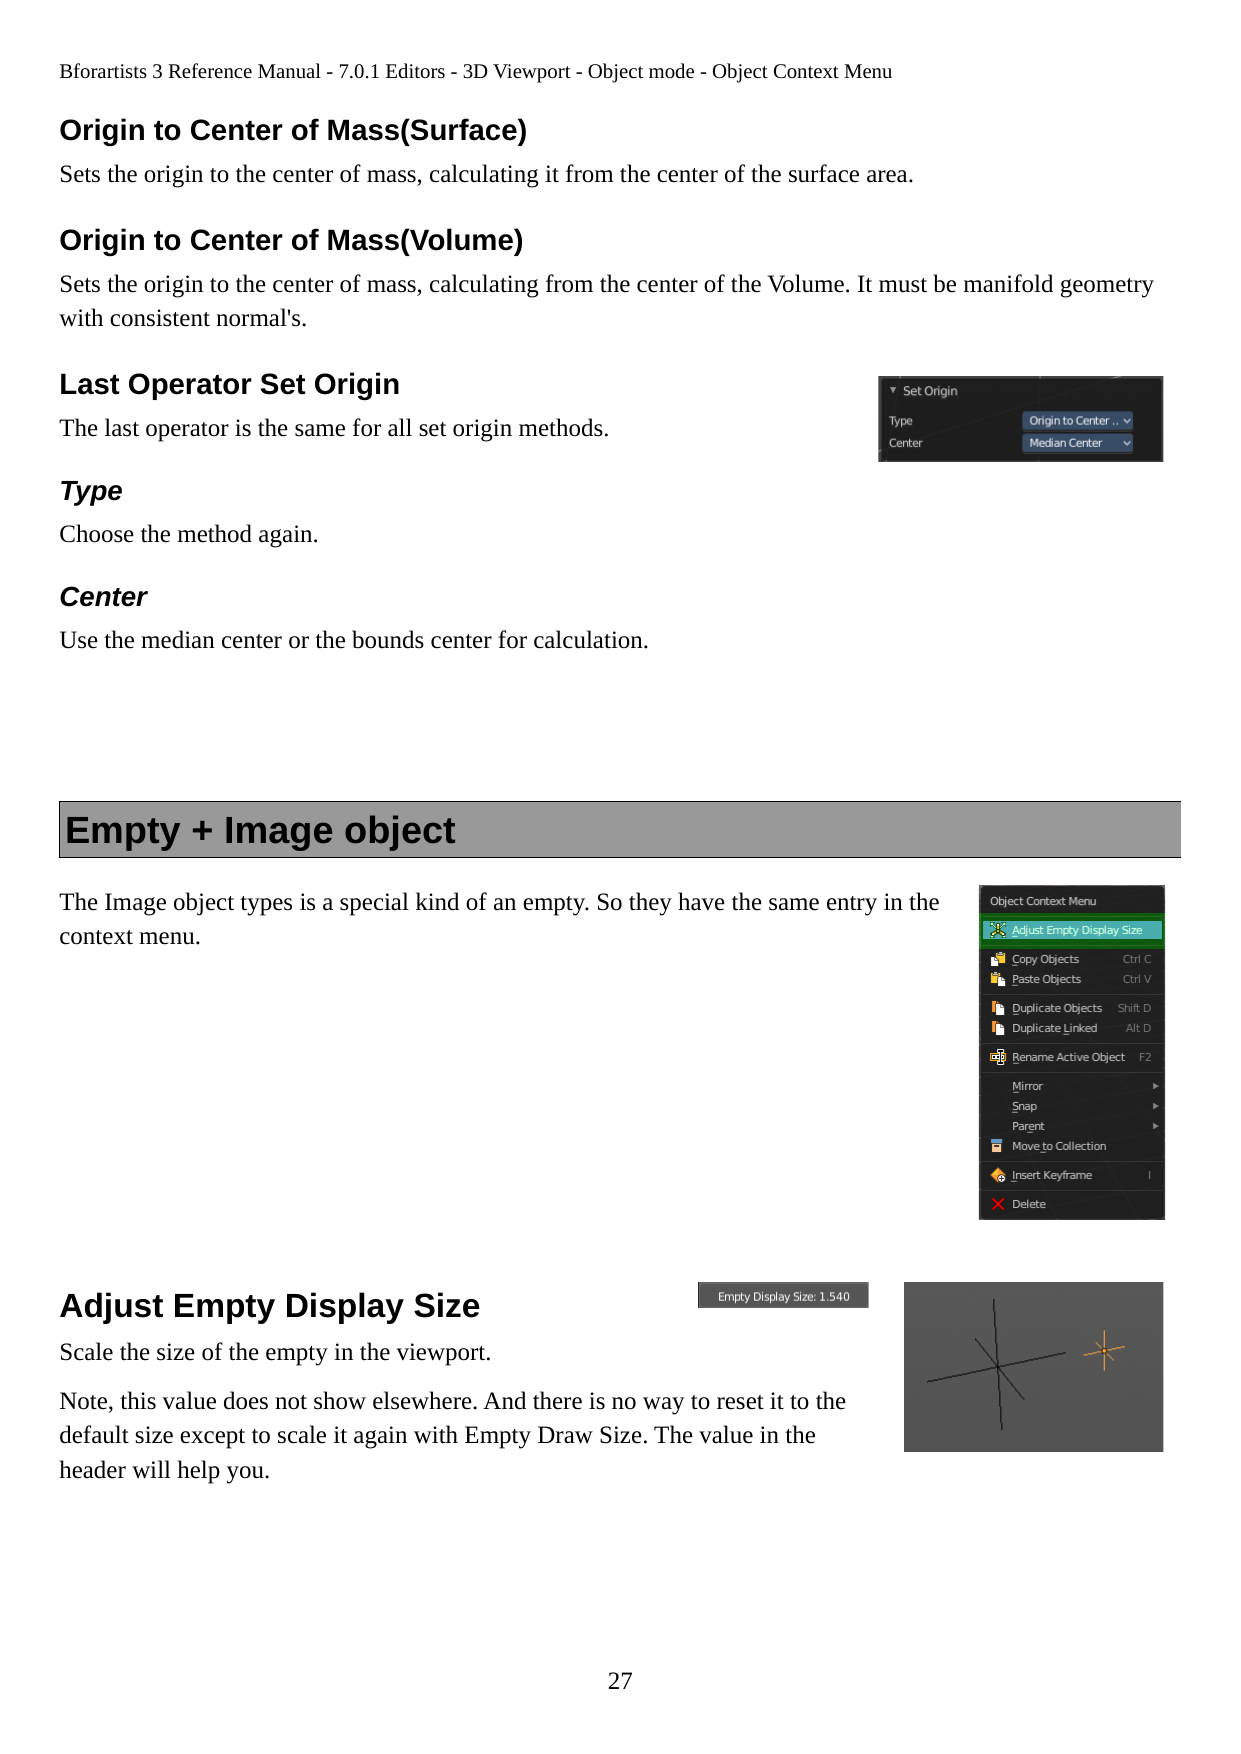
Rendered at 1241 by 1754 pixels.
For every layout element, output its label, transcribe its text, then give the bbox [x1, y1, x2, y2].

picture [878, 376, 1164, 462]
subtitle Type [59, 475, 1181, 507]
subtitle [1164, 1286, 1181, 1324]
text Use the median center or the bounds center for calculation. [59, 625, 1181, 654]
subtitle Origin to Center of Mass(Surface) [59, 113, 1181, 146]
text Scale the size of the empty in the viewport. [59, 1337, 904, 1366]
subtitle Adjust Empty Display Size [59, 1286, 904, 1324]
subtitle Center [59, 581, 1181, 612]
picture [904, 1282, 1164, 1452]
text The last operator is the same for all set origin methods. [59, 413, 878, 442]
text The Image object types is a special kind of an empty. So they have the same entry in the context menu. [59, 887, 978, 950]
subtitle Last Operator Set Origin [59, 367, 1181, 401]
table_header Empty + Image object [60, 802, 1181, 857]
text Note, this value does not show elsewhere. And there is no way to reset it to the default size except to scale it again with Empty Draw Size. The value in the header will help you. [59, 1386, 1181, 1483]
picture [698, 1282, 869, 1308]
picture [978, 885, 1166, 1220]
text Choose the method again. [59, 519, 1181, 548]
text Sets the origin to the center of mass, calculating from the center of the Volume. It must be manifold geometry with consistent normal's. [59, 269, 1181, 332]
text Sets the origin to the center of mass, calculating it from the center of the surface area. [59, 159, 1181, 188]
subtitle Origin to Center of Mass(Volume) [59, 222, 1181, 256]
